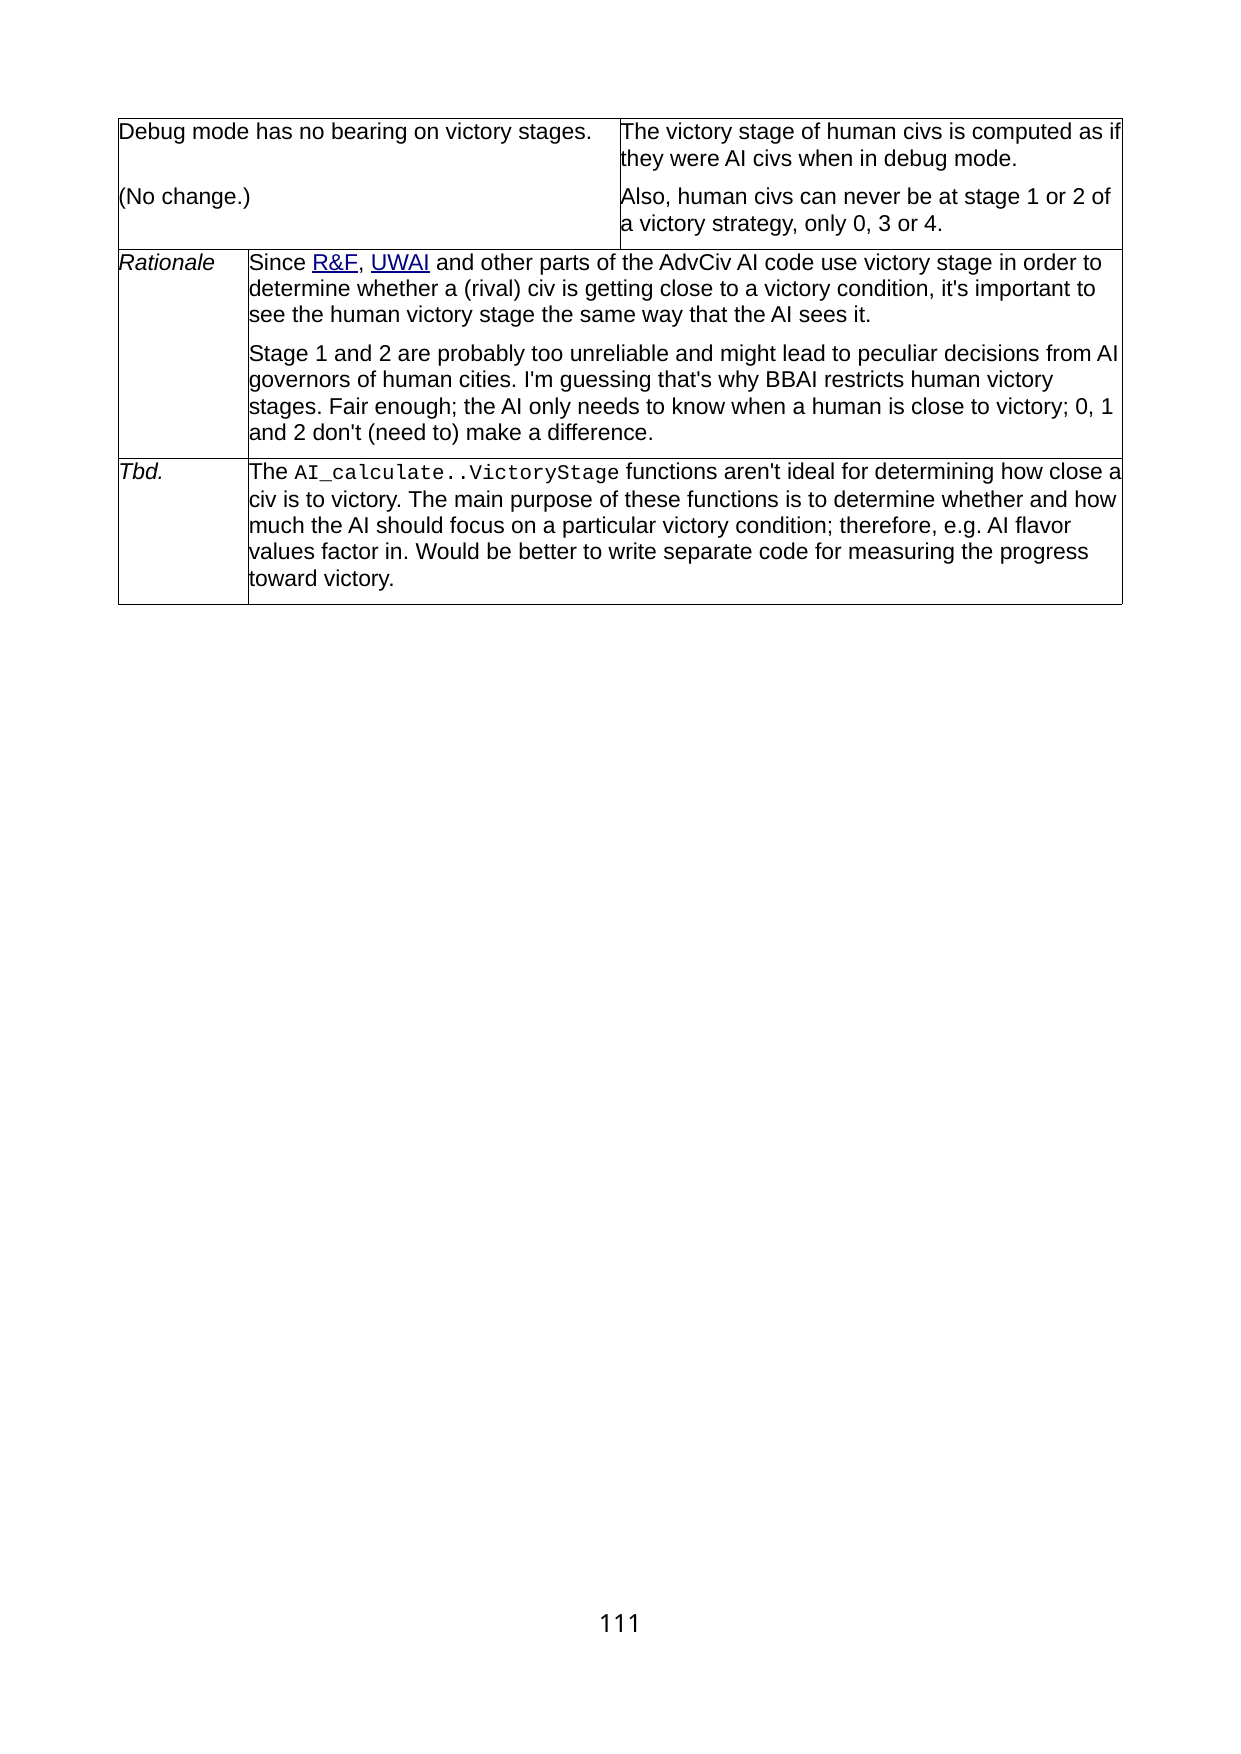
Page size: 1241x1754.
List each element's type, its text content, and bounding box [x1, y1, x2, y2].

table_cell Since R&F, UWAI and other parts of the AdvCiv AI code use victory stage in order to determine whether a (rival) civ is getting close to a victory condition, it's important to see the human victory stage the same way that the AI sees it. Stage 1 and 2 are probably too unreliable and might lead to peculiar decisions from AI governors of human cities. I'm guessing that's why BBAI restricts human victory stages. Fair enough; the AI only needs to know when a human is close to victory; 0, 1 and 2 don't (need to) make a difference. [249, 250, 1122, 458]
table_cell Rationale [119, 250, 248, 458]
table_cell Tbd. [119, 459, 248, 603]
table_cell The victory stage of human civs is computed as if they were AI civs when in debug mode. Also, human civs can never be at stage 1 or 2 of a victory strategy, only 0, 3 or 4. [621, 119, 1122, 248]
table_cell Debug mode has no bearing on victory stages. (No change.) [119, 119, 620, 248]
table_cell The AI_calculate..VictoryStage functions aren't ideal for determining how close a civ is to victory. The main purpose of these functions is to determine whether and how much the AI should focus on a particular victory condition; therefore, e.g. AI flavor values factor in. Would be better to write separate code for measuring the progress toward victory. [249, 459, 1122, 603]
